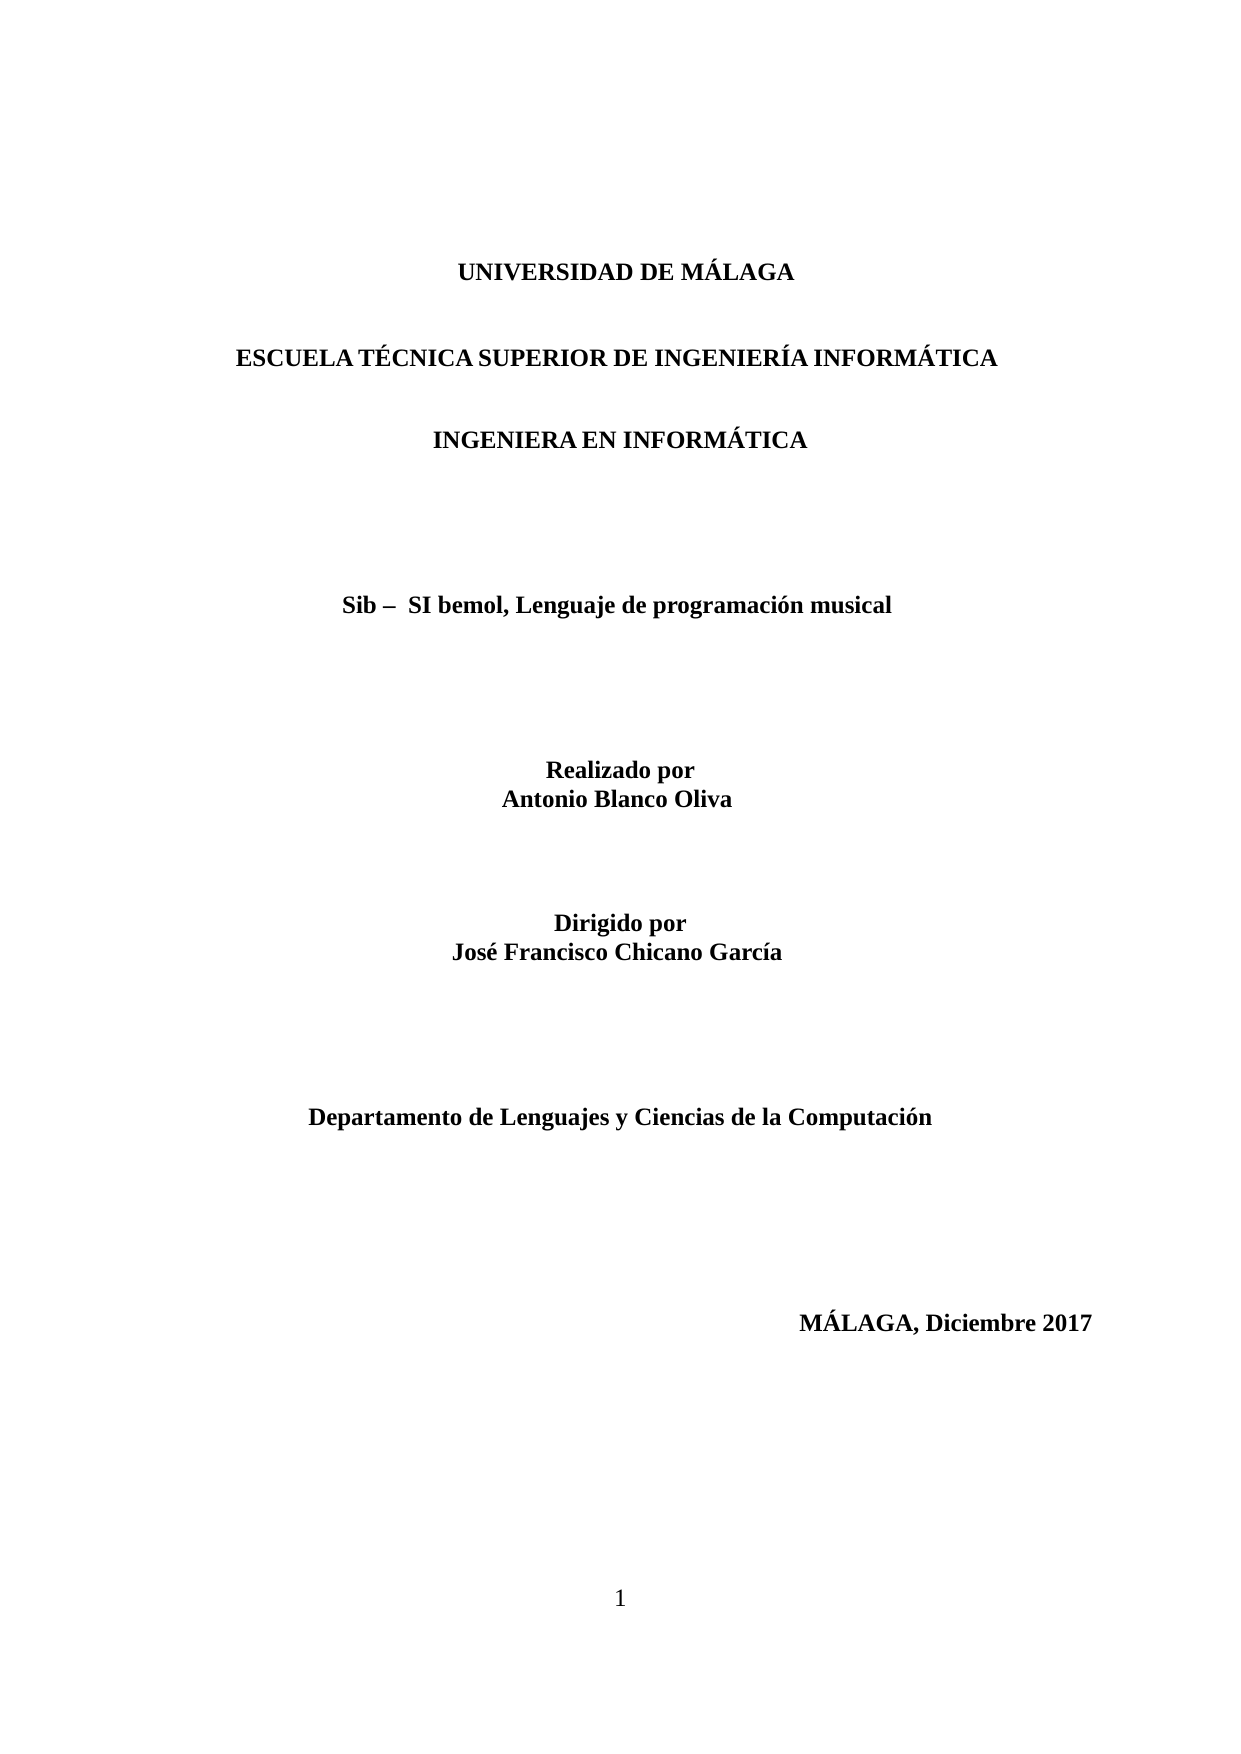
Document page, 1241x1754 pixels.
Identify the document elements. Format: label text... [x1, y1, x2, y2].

text Departamento de Lenguajes y Ciencias de la Computación [142, 1102, 1098, 1131]
text MÁLAGA, Diciembre 2017 [142, 1308, 1098, 1337]
text INGENIERA EN INFORMÁTICA [142, 426, 1098, 454]
text Dirigido por José Francisco Chicano García [142, 908, 1098, 966]
text Realizado por Antonio Blanco Oliva [142, 756, 1098, 813]
text ESCUELA TÉCNICA SUPERIOR DE INGENIERÍA INFORMÁTICA [142, 343, 1098, 372]
text Sib – SI bemol, Lenguaje de programación musical [142, 591, 1098, 619]
text UNIVERSIDAD DE MÁLAGA [201, 257, 1057, 286]
